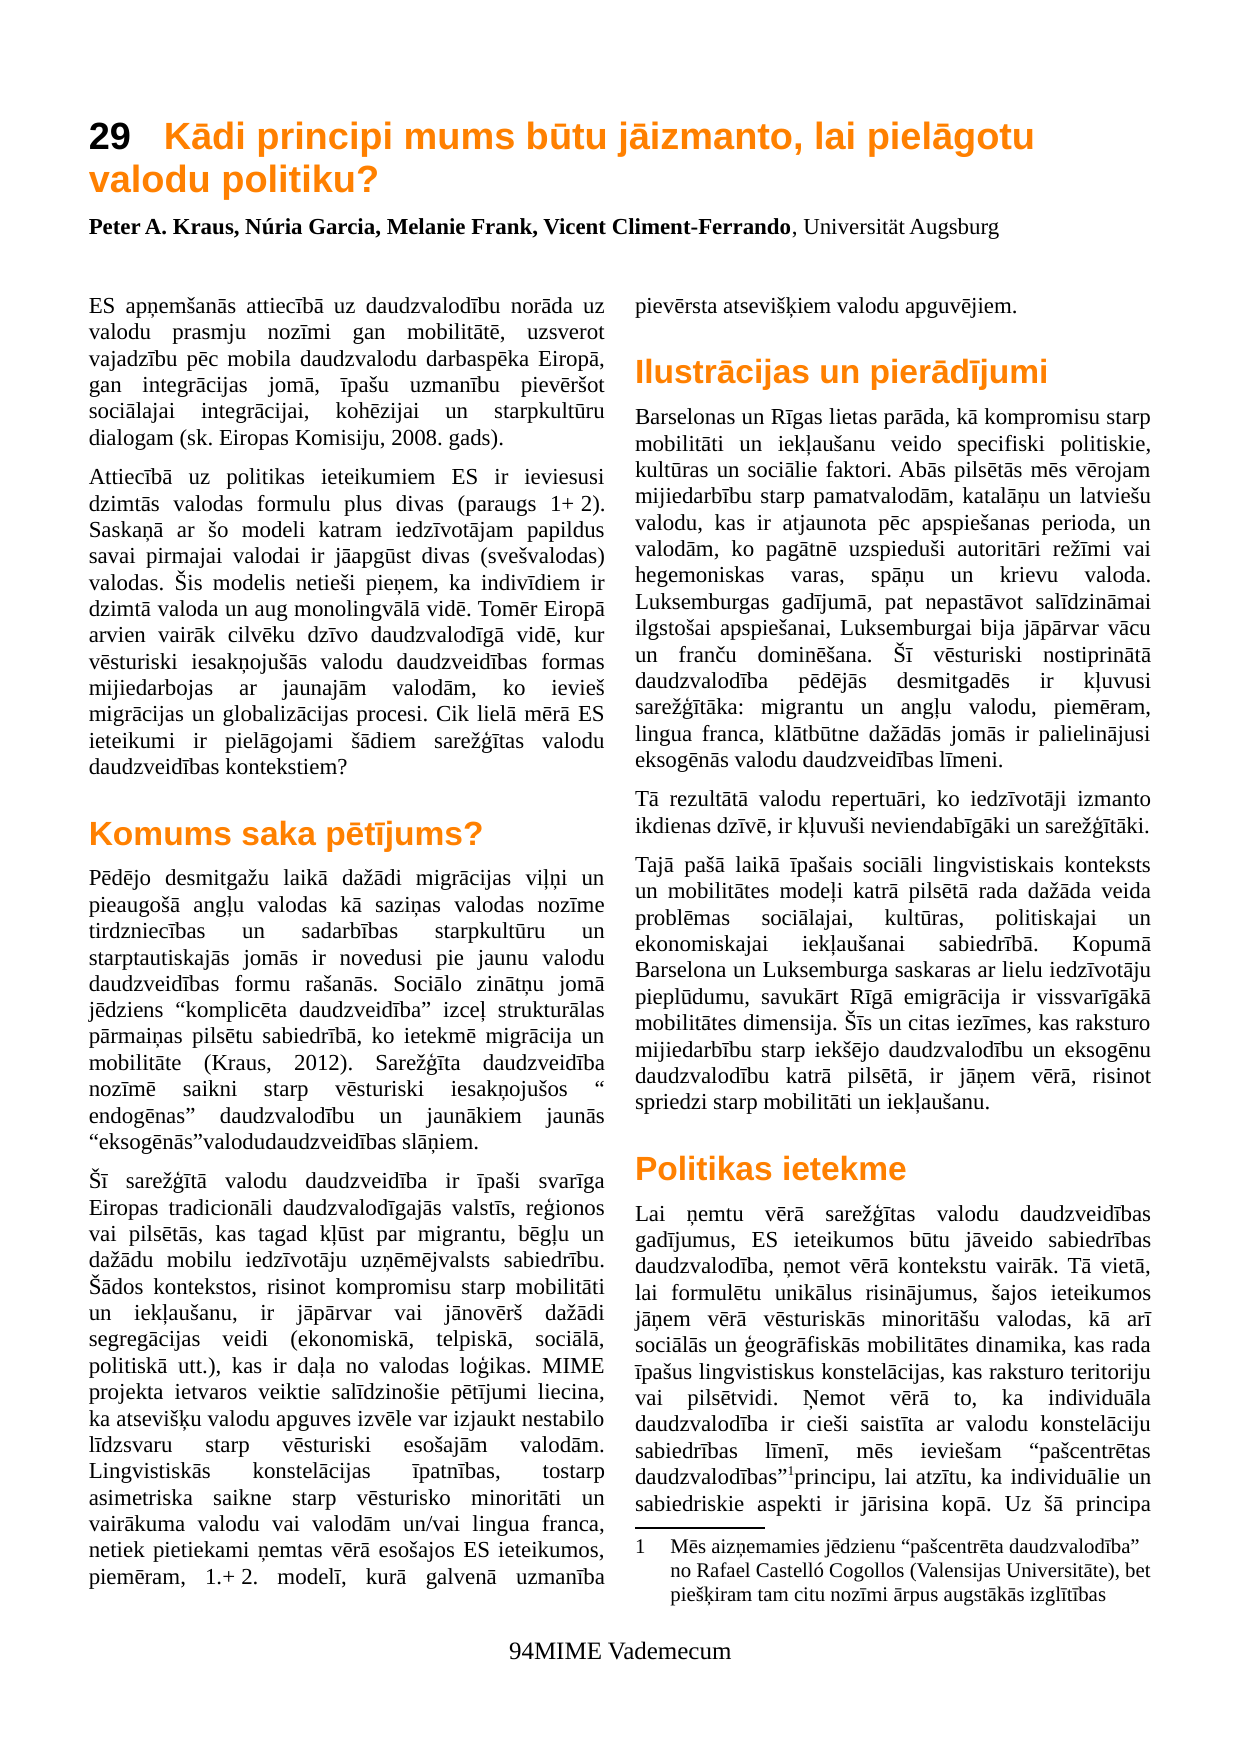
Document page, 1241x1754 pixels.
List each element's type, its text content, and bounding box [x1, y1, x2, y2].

text Lai ņemtu vērā sarežģītas valodu daudzveidības gadījumus, ES ieteikumos būtu jāveido sabiedrības daudzvalodība, ņemot vērā kontekstu vairāk. Tā vietā, lai formulētu unikālus risinājumus, šajos ieteikumos jāņem vērā vēsturiskās minoritāšu valodas, kā arī sociālās un ģeogrāfiskās mobilitātes dinamika, kas rada īpašus lingvistiskus konstelācijas, kas raksturo teritoriju vai pilsētvidi. Ņemot vērā to, ka individuāla daudzvalodība ir cieši saistīta ar valodu konstelāciju sabiedrības līmenī, mēs ieviešam “pašcentrētas daudzvalodības”principu, lai atzītu, ka individuālie un sabiedriskie aspekti ir jārisina kopā. Uz šā principa [635, 1200, 1152, 1516]
subtitle Ilustrācijas un pierādījumi [635, 352, 1152, 391]
text Peter A. Kraus, Núria Garcia, Melanie Frank, Vicent Climent-Ferrando, Universität Augsburg [88, 213, 1152, 240]
text Barselonas un Rīgas lietas parāda, kā kompromisu starp mobilitāti un iekļaušanu veido specifiski politiskie, kultūras un sociālie faktori. Abās pilsētās mēs vērojam mijiedarbību starp pamatvalodām, katalāņu un latviešu valodu, kas ir atjaunota pēc apspiešanas perioda, un valodām, ko pagātnē uzspieduši autoritāri režīmi vai hegemoniskas varas, spāņu un krievu valoda. Luksemburgas gadījumā, pat nepastāvot salīdzināmai ilgstošai apspiešanai, Luksemburgai bija jāpārvar vācu un franču dominēšana. Šī vēsturiski nostiprinātā daudzvalodība pēdējās desmitgadēs ir kļuvusi sarežģītāka: migrantu un angļu valodu, piemēram, lingua franca, klātbūtne dažādās jomās ir palielinājusi eksogēnās valodu daudzveidības līmeni. [635, 403, 1152, 772]
subtitle Politikas ietekme [635, 1148, 1152, 1187]
text pievērsta atsevišķiem valodu apguvējiem. [635, 292, 1152, 318]
subtitle Kādi principi mums būtu jāizmanto, lai pielāgotu valodu politiku? [88, 113, 1152, 201]
text Pēdējo desmitgažu laikā dažādi migrācijas viļņi un pieaugošā angļu valodas kā saziņas valodas nozīme tirdzniecības un sadarbības starpkultūru un starptautiskajās jomās ir novedusi pie jaunu valodu daudzveidības formu rašanās. Sociālo zinātņu jomā jēdziens “komplicēta daudzveidība” izceļ strukturālas pārmaiņas pilsētu sabiedrībā, ko ietekmē migrācija un mobilitāte (Kraus, 2012). Sarežģīta daudzveidība nozīmē saikni starp vēsturiski iesakņojušos “ endogēnas” daudzvalodību un jaunākiem jaunās “eksogēnās”valodudaudzveidības slāņiem. [88, 864, 605, 1154]
text Tā rezultātā valodu repertuāri, ko iedzīvotāji izmanto ikdienas dzīvē, ir kļuvuši neviendabīgāki un sarežģītāki. [635, 785, 1152, 838]
text ES apņemšanās attiecībā uz daudzvalodību norāda uz valodu prasmju nozīmi gan mobilitātē, uzsverot vajadzību pēc mobila daudzvalodu darbaspēka Eiropā, gan integrācijas jomā, īpašu uzmanību pievēršot sociālajai integrācijai, kohēzijai un starpkultūru dialogam (sk. Eiropas Komisiju, 2008. gads). [88, 292, 605, 450]
text Mēs aizņemamies jēdzienu “pašcentrēta daudzvalodība” no Rafael Castelló Cogollos (Valensijas Universitāte), bet piešķiram tam citu nozīmi ārpus augstākās izglītības [635, 1534, 1152, 1606]
text Tajā pašā laikā īpašais sociāli lingvistiskais konteksts un mobilitātes modeļi katrā pilsētā rada dažāda veida problēmas sociālajai, kultūras, politiskajai un ekonomiskajai iekļaušanai sabiedrībā. Kopumā Barselona un Luksemburga saskaras ar lielu iedzīvotāju pieplūdumu, savukārt Rīgā emigrācija ir vissvarīgākā mobilitātes dimensija. Šīs un citas iezīmes, kas raksturo mijiedarbību starp iekšējo daudzvalodību un eksogēnu daudzvalodību katrā pilsētā, ir jāņem vērā, risinot spriedzi starp mobilitāti un iekļaušanu. [635, 851, 1152, 1115]
subtitle Komums saka pētījums? [88, 813, 605, 852]
text Attiecībā uz politikas ieteikumiem ES ir ieviesusi dzimtās valodas formulu plus divas (paraugs 1+ 2). Saskaņā ar šo modeli katram iedzīvotājam papildus savai pirmajai valodai ir jāapgūst divas (svešvalodas) valodas. Šis modelis netieši pieņem, ka indivīdiem ir dzimtā valoda un aug monolingvālā vidē. Tomēr Eiropā arvien vairāk cilvēku dzīvo daudzvalodīgā vidē, kur vēsturiski iesakņojušās valodu daudzveidības formas mijiedarbojas ar jaunajām valodām, ko ievieš migrācijas un globalizācijas procesi. Cik lielā mērā ES ieteikumi ir pielāgojami šādiem sarežģītas valodu daudzveidības kontekstiem? [88, 463, 605, 779]
text Šī sarežģītā valodu daudzveidība ir īpaši svarīga Eiropas tradicionāli daudzvalodīgajās valstīs, reģionos vai pilsētās, kas tagad kļūst par migrantu, bēgļu un dažādu mobilu iedzīvotāju uzņēmējvalsts sabiedrību. Šādos kontekstos, risinot kompromisu starp mobilitāti un iekļaušanu, ir jāpārvar vai jānovērš dažādi segregācijas veidi (ekonomiskā, telpiskā, sociālā, politiskā utt.), kas ir daļa no valodas loģikas. MIME projekta ietvaros veiktie salīdzinošie pētījumi liecina, ka atsevišķu valodu apguves izvēle var izjaukt nestabilo līdzsvaru starp vēsturiski esošajām valodām. Lingvistiskās konstelācijas īpatnības, tostarp asimetriska saikne starp vēsturisko minoritāti un vairākuma valodu vai valodām un/vai lingua franca, netiek pietiekami ņemtas vērā esošajos ES ieteikumos, piemēram, 1.+ 2. modelī, kurā galvenā uzmanība [88, 1167, 605, 1589]
